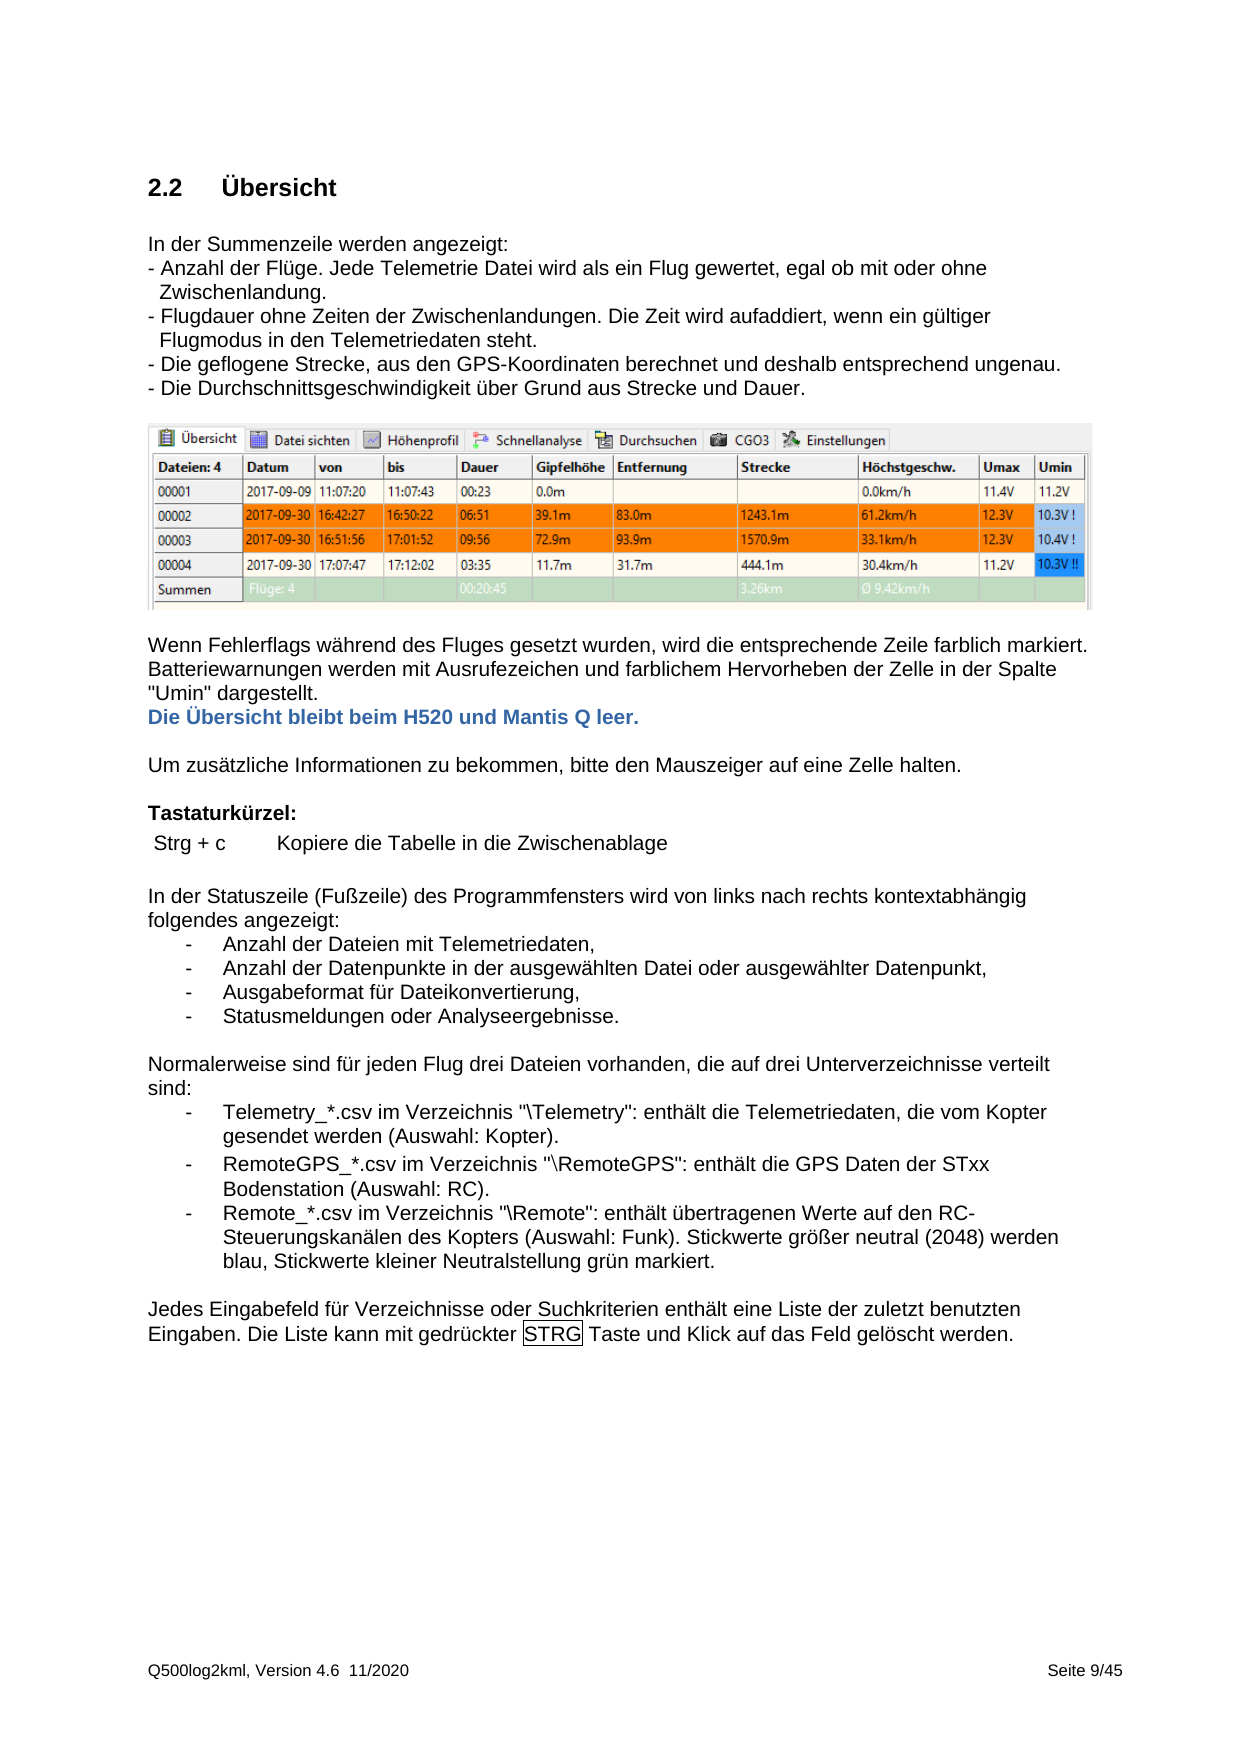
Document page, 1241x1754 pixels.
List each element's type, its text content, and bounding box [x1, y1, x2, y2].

list RemoteGPS_*.csv im Verzeichnis "\RemoteGPS": enthält die GPS Daten der STxx Bodenstation (Auswahl: RC). [185, 1148, 1093, 1201]
subtitle Übersicht [148, 173, 1093, 201]
picture [147, 423, 1093, 610]
text In der Summenzeile werden angezeigt: [148, 232, 1093, 256]
list Telemetry_*.csv im Verzeichnis "\Telemetry": enthält die Telemetriedaten, die vom Kopter gesendet werden (Auswahl: Kopter). [185, 1100, 1093, 1148]
text Tastaturkürzel: [148, 801, 1093, 825]
list Ausgabeformat für Dateikonvertierung, [185, 980, 1093, 1004]
text Jedes Eingabefeld für Verzeichnisse oder Suchkriterien enthält eine Liste der zuletzt benutzten Eingaben. Die Liste kann mit gedrückter STRG Taste und Klick auf das Feld gelöscht werden. [148, 1296, 1093, 1346]
list Statusmeldungen oder Analyseergebnisse. [185, 1004, 1093, 1028]
text In der Statuszeile (Fußzeile) des Programmfensters wird von links nach rechts kontextabhängig folgendes angezeigt: [148, 884, 1093, 932]
text Normalerweise sind für jeden Flug drei Dateien vorhanden, die auf drei Unterverzeichnisse verteilt sind: [148, 1052, 1093, 1100]
list Anzahl der Datenpunkte in der ausgewählten Datei oder ausgewählter Datenpunkt, [185, 956, 1093, 980]
text - Die geflogene Strecke, aus den GPS-Koordinaten berechnet und deshalb entsprechend ungenau. [148, 351, 1093, 375]
table_header Strg + c [148, 825, 271, 860]
text Die Übersicht bleibt beim H520 und Mantis Q leer. [148, 705, 1093, 729]
text - Die Durchschnittsgeschwindigkeit über Grund aus Strecke und Dauer. [148, 375, 1093, 399]
text - Flugdauer ohne Zeiten der Zwischenlandungen. Die Zeit wird aufaddiert, wenn ein gültiger Flugmodus in den Telemetriedaten steht. [148, 303, 1093, 351]
text Um zusätzliche Informationen zu bekommen, bitte den Mauszeiger auf eine Zelle halten. [148, 753, 1093, 777]
list Remote_*.csv im Verzeichnis "\Remote": enthält übertragenen Werte auf den RC-Steuerungskanälen des Kopters (Auswahl: Funk). Stickwerte größer neutral (2048) werden blau, Stickwerte kleiner Neutralstellung grün markiert. [185, 1201, 1093, 1272]
table_header Kopiere die Tabelle in die Zwischenablage [271, 825, 1093, 860]
text Wenn Fehlerflags während des Fluges gesetzt wurden, wird die entsprechende Zeile farblich markiert. Batteriewarnungen werden mit Ausrufezeichen und farblichem Hervorheben der Zelle in der Spalte "Umin" dargestellt. [148, 633, 1093, 705]
text - Anzahl der Flüge. Jede Telemetrie Datei wird als ein Flug gewertet, egal ob mit oder ohne Zwischenlandung. [148, 256, 1093, 303]
list Anzahl der Dateien mit Telemetriedaten, [185, 932, 1093, 956]
